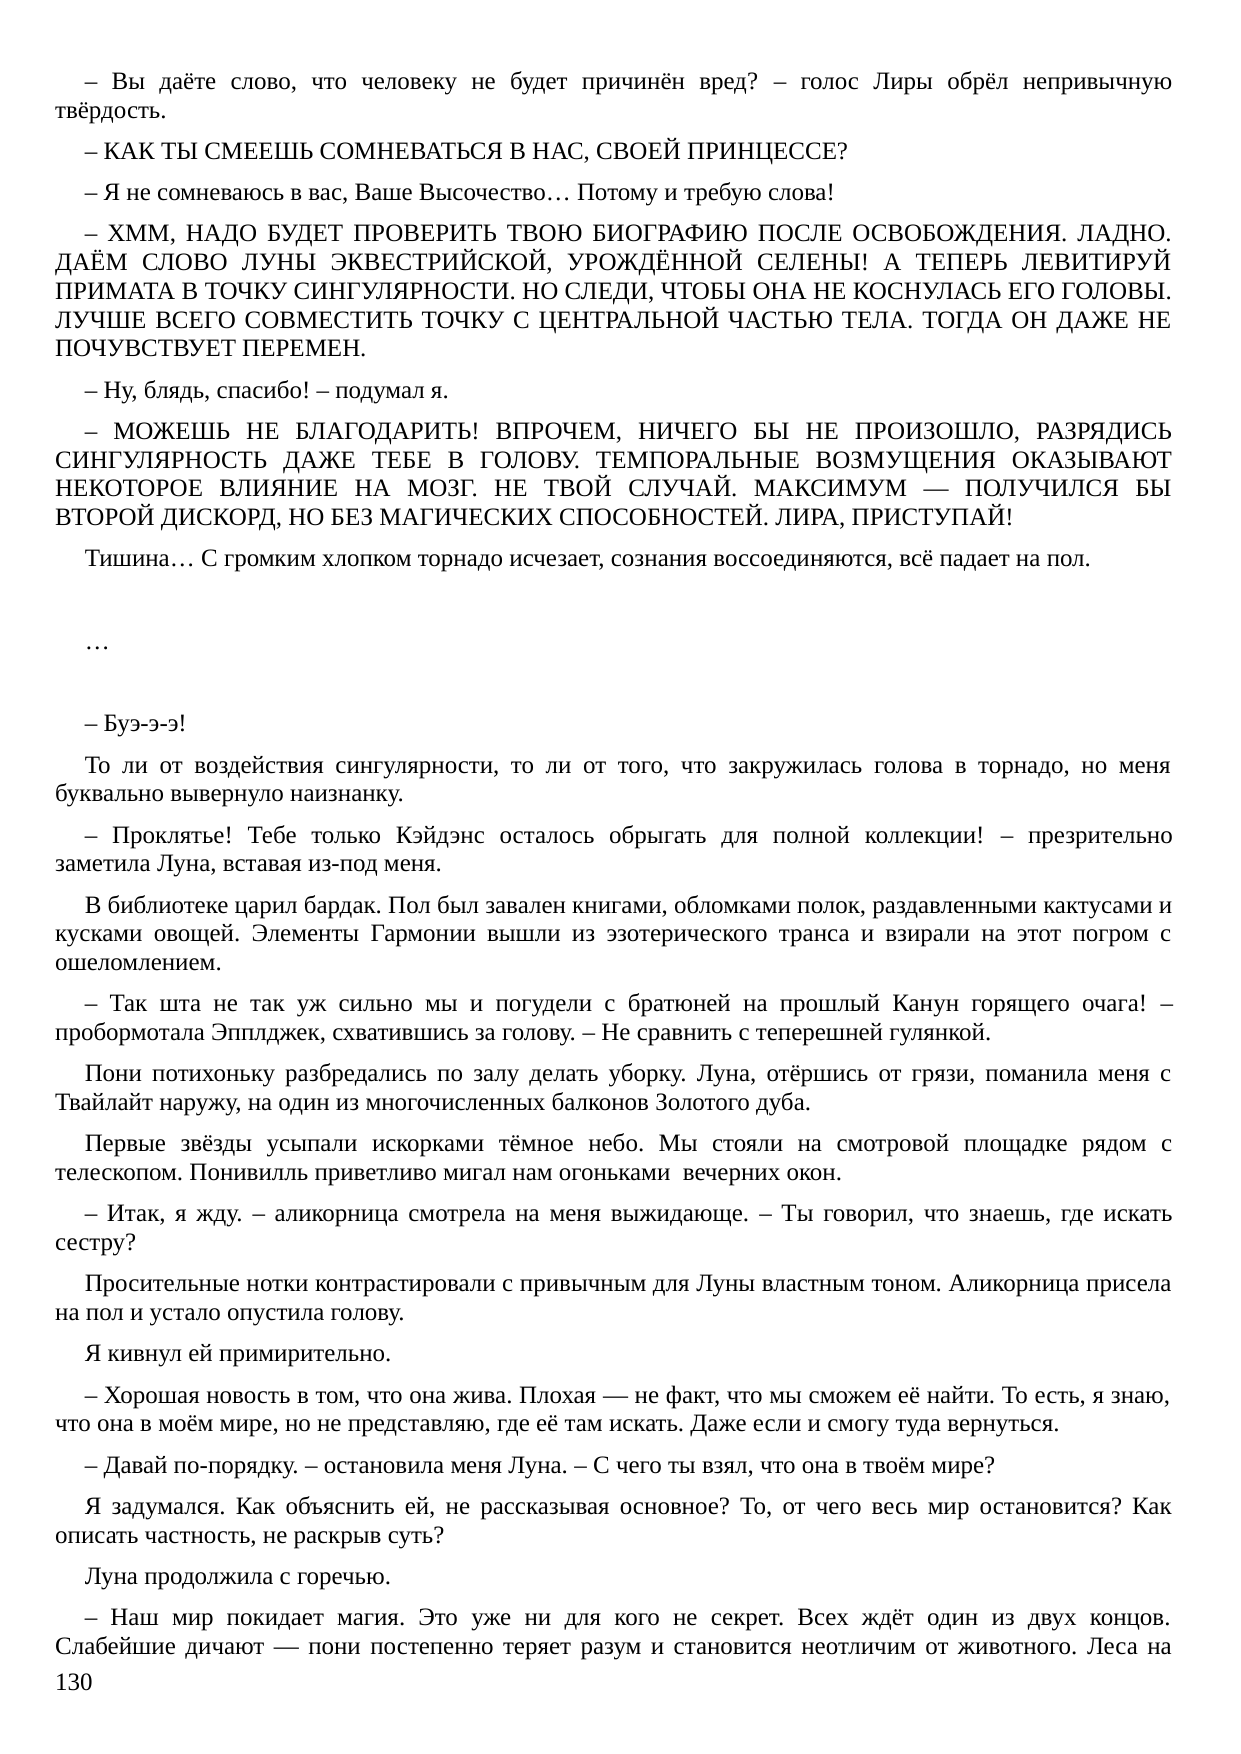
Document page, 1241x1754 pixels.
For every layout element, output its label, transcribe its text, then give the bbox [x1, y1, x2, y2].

text Я кивнул ей примирительно. [55, 1338, 1173, 1367]
text – МОЖЕШЬ НЕ БЛАГОДАРИТЬ! ВПРОЧЕМ, НИЧЕГО БЫ НЕ ПРОИЗОШЛО, РАЗРЯДИСЬ СИНГУЛЯРНОСТЬ ДАЖЕ ТЕБЕ В ГОЛОВУ. ТЕМПОРАЛЬНЫЕ ВОЗМУЩЕНИЯ ОКАЗЫВАЮТ НЕКОТОРОЕ ВЛИЯНИЕ НА МОЗГ. НЕ ТВОЙ СЛУЧАЙ. МАКСИМУМ — ПОЛУЧИЛСЯ БЫ ВТОРОЙ ДИСКОРД, НО БЕЗ МАГИЧЕСКИХ СПОСОБНОСТЕЙ. ЛИРА, ПРИСТУПАЙ! [55, 416, 1173, 531]
text – Итак, я жду. – аликорница смотрела на меня выжидающе. – Ты говорил, что знаешь, где искать сестру? [55, 1198, 1173, 1256]
text – Я не сомневаюсь в вас, Ваше Высочество… Потому и требую слова! [55, 177, 1173, 206]
text Я задумался. Как объяснить ей, не рассказывая основное? То, от чего весь мир остановится? Как описать частность, не раскрыв суть? [55, 1491, 1173, 1548]
text Первые звёзды усыпали искорками тёмное небо. Мы стояли на смотровой площадке рядом с телескопом. Понивилль приветливо мигал нам огоньками вечерних окон. [55, 1128, 1173, 1186]
text Луна продолжила с горечью. [55, 1561, 1173, 1590]
text – Проклятье! Тебе только Кэйдэнс осталось обрыгать для полной коллекции! – презрительно заметила Луна, вставая из-под меня. [55, 820, 1173, 877]
text … [55, 626, 1173, 655]
text – Хорошая новость в том, что она жива. Плохая — не факт, что мы сможем её найти. То есть, я знаю, что она в моём мире, но не представляю, где её там искать. Даже если и смогу туда вернуться. [55, 1380, 1173, 1437]
text – Вы даёте слово, что человеку не будет причинён вред? – голос Лиры обрёл непривычную твёрдость. [55, 66, 1173, 123]
text В библиотеке царил бардак. Пол был завален книгами, обломками полок, раздавленными кактусами и кусками овощей. Элементы Гармонии вышли из эзотерического транса и взирали на этот погром с ошеломлением. [55, 890, 1173, 976]
text – Наш мир покидает магия. Это уже ни для кого не секрет. Всех ждёт один из двух концов. Слабейшие дичают — пони постепенно теряет разум и становится неотличим от животного. Леса на [55, 1602, 1173, 1660]
text – Так шта не так уж сильно мы и погудели с братюней на прошлый Канун горящего очага! – пробормотала Эпплджек, схватившись за голову. – Не сравнить с теперешней гулянкой. [55, 988, 1173, 1046]
text – Ну, блядь, спасибо! – подумал я. [55, 375, 1173, 403]
text Тишина… С громким хлопком торнадо исчезает, сознания воссоединяются, всё падает на пол. [55, 543, 1173, 572]
text Просительные нотки контрастировали с привычным для Луны властным тоном. Аликорница присела на пол и устало опустила голову. [55, 1268, 1173, 1326]
text – Буэ-э-э! [55, 708, 1173, 737]
text – КАК ТЫ СМЕЕШЬ СОМНЕВАТЬСЯ В НАС, СВОЕЙ ПРИНЦЕССЕ? [55, 136, 1173, 165]
text – ХММ, НАДО БУДЕТ ПРОВЕРИТЬ ТВОЮ БИОГРАФИЮ ПОСЛЕ ОСВОБОЖДЕНИЯ. ЛАДНО. ДАЁМ СЛОВО ЛУНЫ ЭКВЕСТРИЙСКОЙ, УРОЖДЁННОЙ СЕЛЕНЫ! А ТЕПЕРЬ ЛЕВИТИРУЙ ПРИМАТА В ТОЧКУ СИНГУЛЯРНОСТИ. НО СЛЕДИ, ЧТОБЫ ОНА НЕ КОСНУЛАСЬ ЕГО ГОЛОВЫ. ЛУЧШЕ ВСЕГО СОВМЕСТИТЬ ТОЧКУ С ЦЕНТРАЛЬНОЙ ЧАСТЬЮ ТЕЛА. ТОГДА ОН ДАЖЕ НЕ ПОЧУВСТВУЕТ ПЕРЕМЕН. [55, 218, 1173, 362]
text – Давай по-порядку. – остановила меня Луна. – С чего ты взял, что она в твоём мире? [55, 1450, 1173, 1478]
text То ли от воздействия сингулярности, то ли от того, что закружилась голова в торнадо, но меня буквально вывернуло наизнанку. [55, 750, 1173, 807]
text Пони потихоньку разбредались по залу делать уборку. Луна, отёршись от грязи, поманила меня с Твайлайт наружу, на один из многочисленных балконов Золотого дуба. [55, 1058, 1173, 1116]
